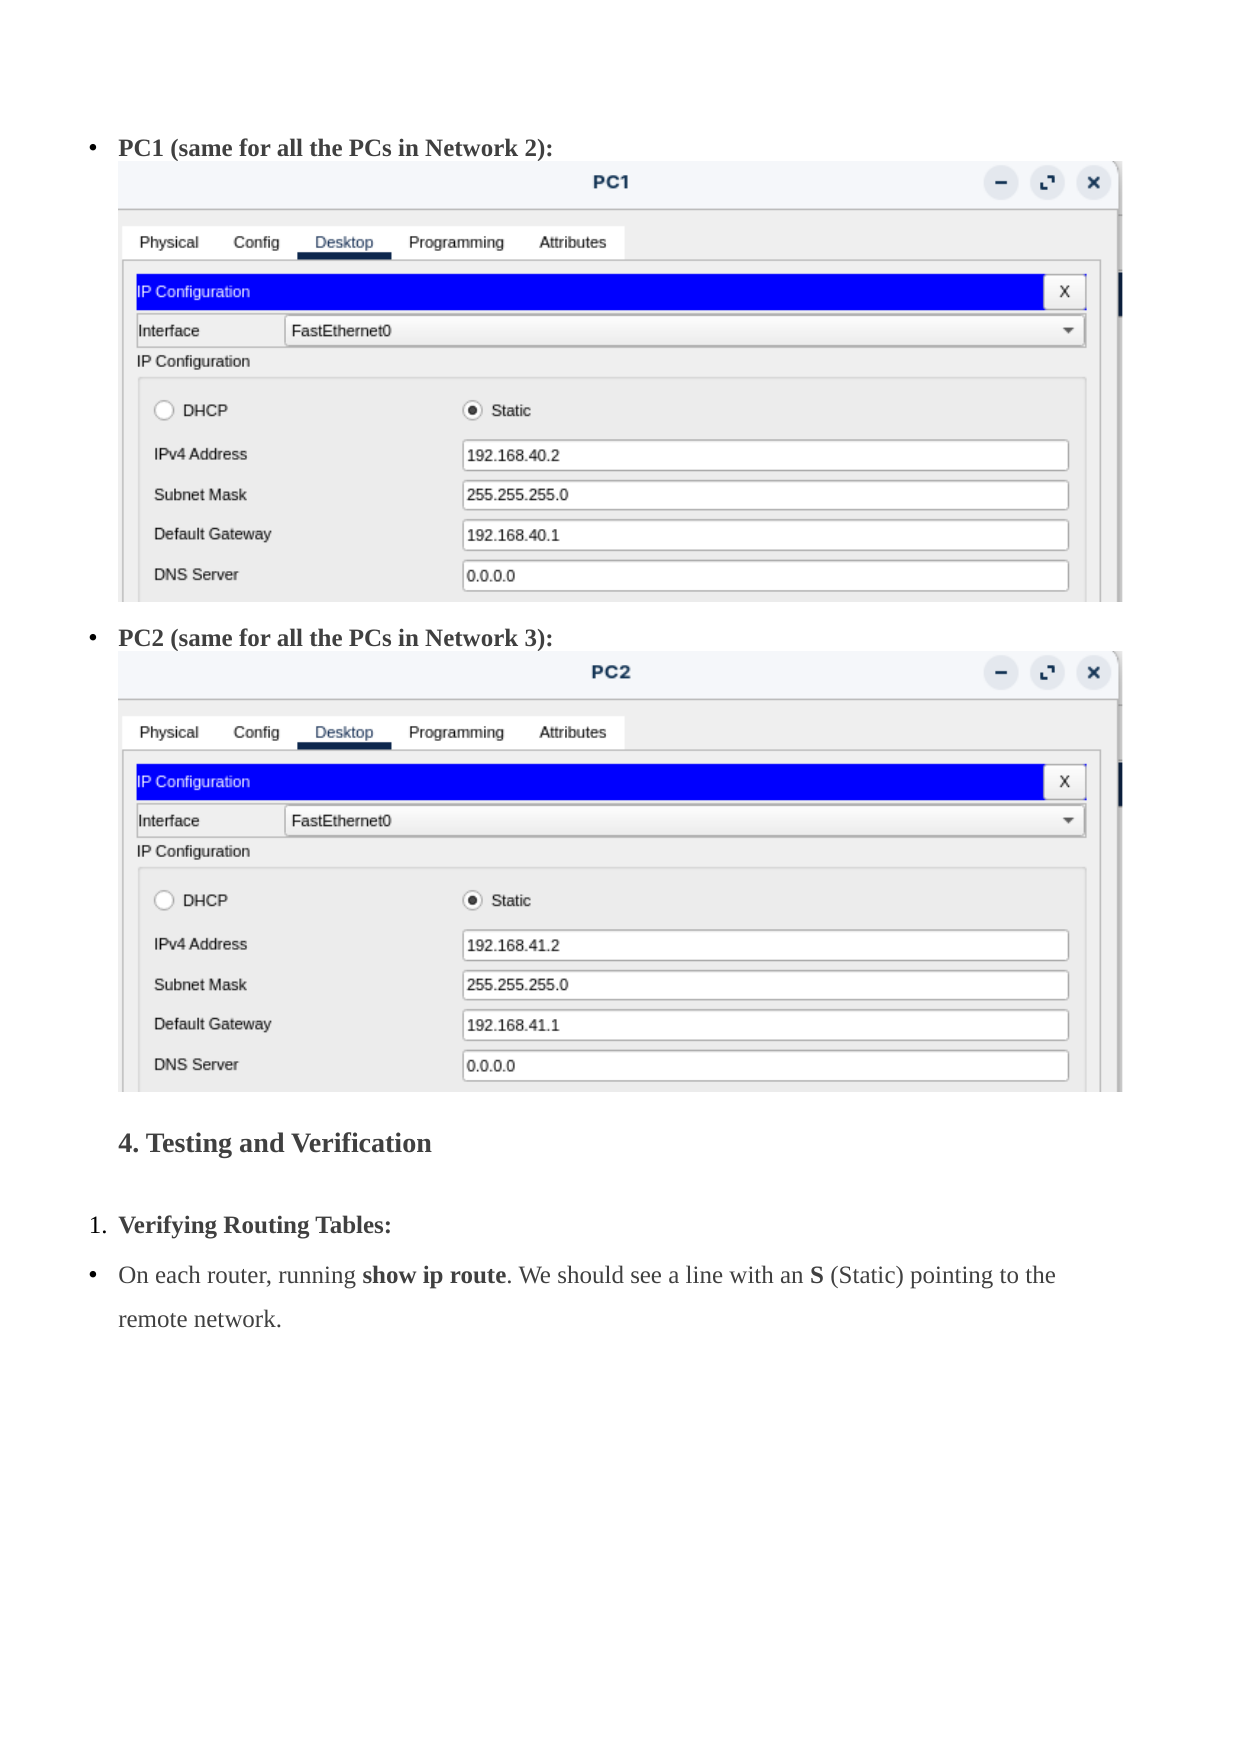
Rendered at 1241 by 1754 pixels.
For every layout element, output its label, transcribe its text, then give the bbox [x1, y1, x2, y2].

picture [118, 651, 1123, 1092]
list PC1 (same for all the PCs in Network 2): [118, 118, 1122, 161]
list On each router, running show ip route. We should see a line with an S (Static) pointing to the remote network. [118, 1245, 1122, 1332]
list PC2 (same for all the PCs in Network 3): [118, 608, 1122, 651]
picture [118, 161, 1123, 602]
list Verifying Routing Tables: [118, 1195, 1122, 1239]
subtitle 4. Testing and Verification [118, 1126, 1122, 1158]
